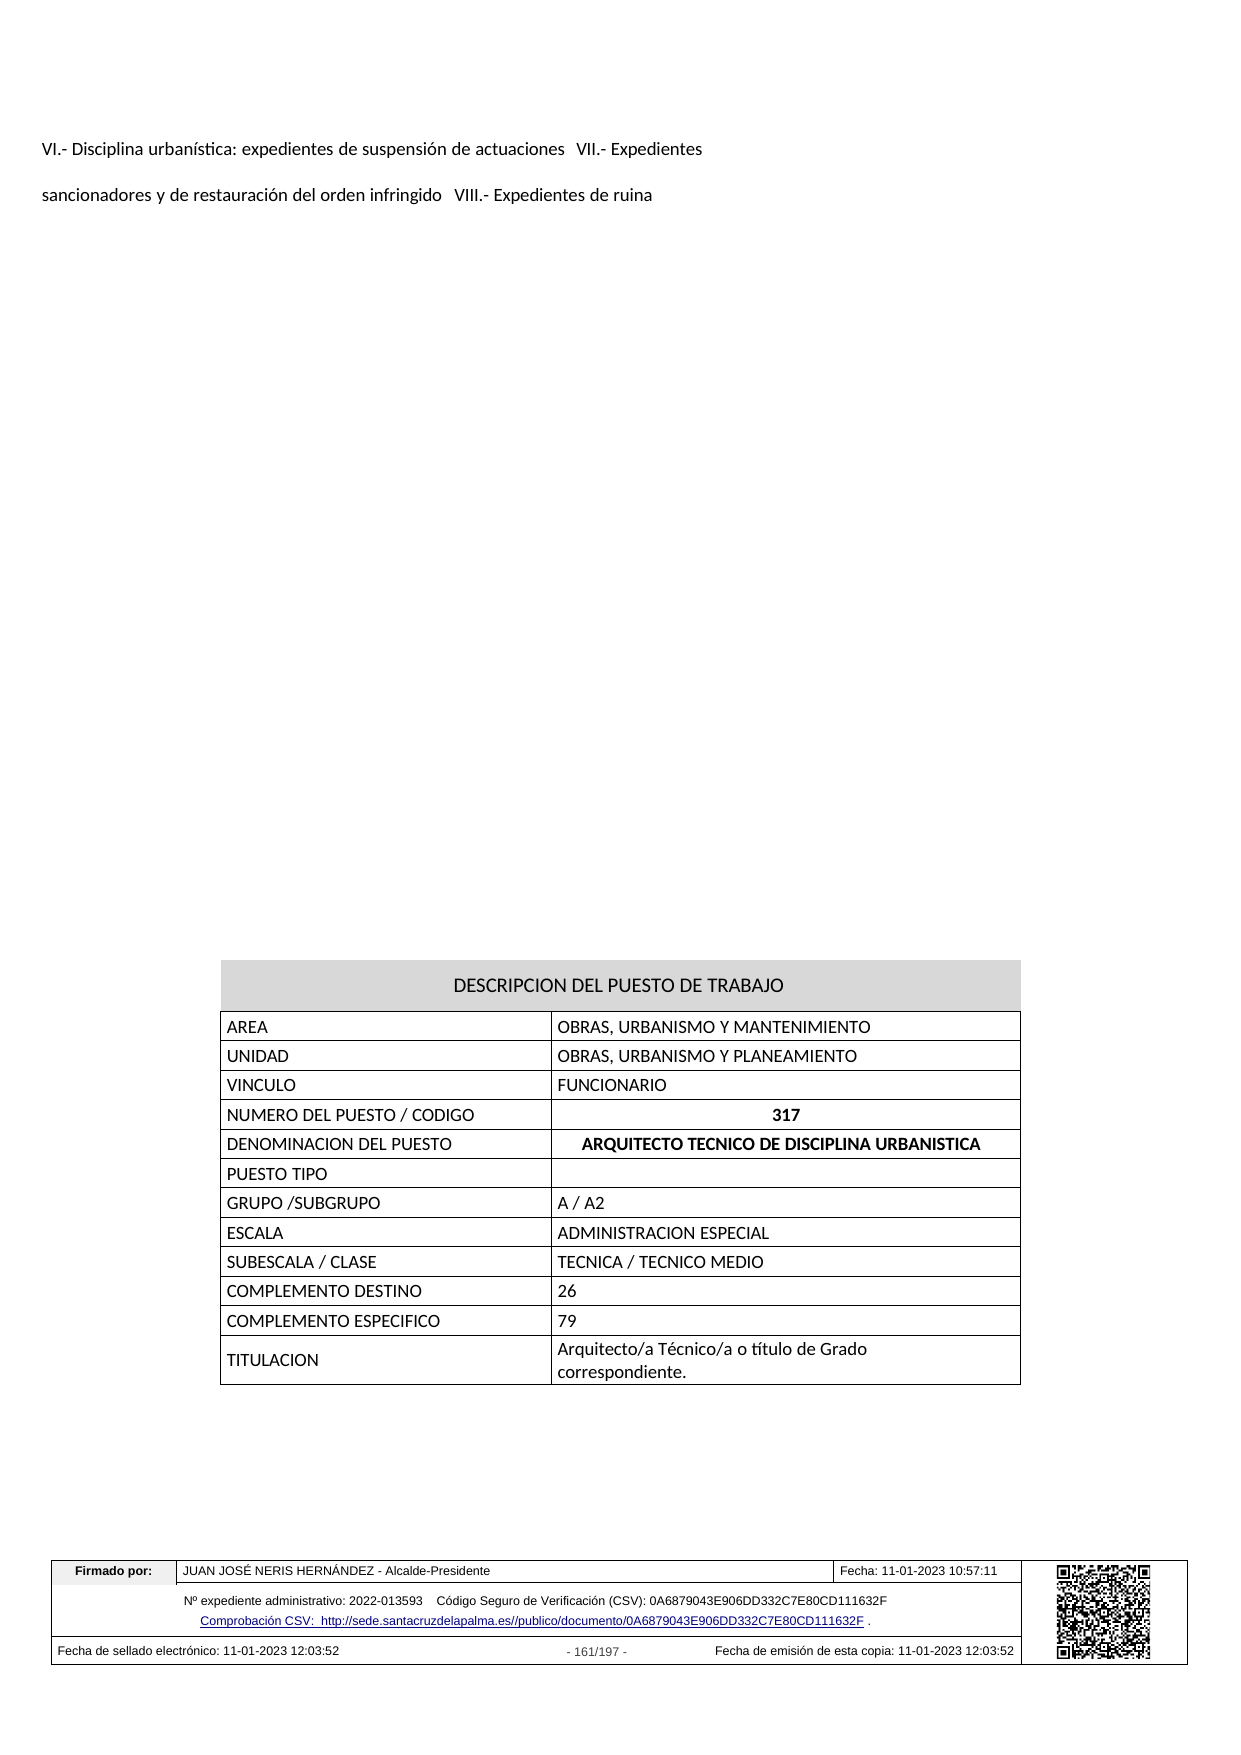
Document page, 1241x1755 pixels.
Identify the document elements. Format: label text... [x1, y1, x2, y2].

table_cell ADMINISTRACION ESPECIAL [552, 1218, 1020, 1246]
table_cell PUESTO TIPO [221, 1159, 551, 1187]
table_header Firmado por: [52, 1561, 176, 1582]
table_header [1022, 1561, 1187, 1664]
table_header DESCRIPCION DEL PUESTO DE TRABAJO [221, 960, 1021, 1011]
table_cell Nº expediente administrativo: 2022-013593 Código Seguro de Verificación (CSV): 0A6879043E906DD332C7E80CD111632F Comprobación CSV: http://sede.santacruzdelapalma.es//publico/documento/0A6879043E906DD332C7E80CD111632F . [52, 1583, 1021, 1636]
table_cell UNIDAD [221, 1041, 551, 1069]
table_header JUAN JOSÉ NERIS HERNÁNDEZ - Alcalde-Presidente [177, 1561, 833, 1582]
table_cell SUBESCALA / CLASE [221, 1247, 551, 1276]
table_cell TECNICA / TECNICO MEDIO [552, 1247, 1020, 1276]
text VI.- Disciplina urbanística: expedientes de suspensión de actuaciones VII.- Expedientes sancionadores y de restauración del orden infringido VIII.- Expedientes de ruina [42, 137, 767, 206]
table_cell OBRAS, URBANISMO Y PLANEAMIENTO [552, 1041, 1020, 1069]
table_cell DENOMINACION DEL PUESTO [221, 1130, 551, 1158]
table_cell COMPLEMENTO DESTINO [221, 1277, 551, 1305]
table_cell 26 [552, 1277, 1020, 1305]
table_cell COMPLEMENTO ESPECIFICO [221, 1306, 551, 1334]
table_cell AREA [221, 1012, 551, 1040]
table_cell OBRAS, URBANISMO Y MANTENIMIENTO [552, 1012, 1020, 1040]
table_cell TITULACION [221, 1336, 551, 1384]
table_cell 79 [552, 1306, 1020, 1334]
table_cell Arquitecto/a Técnico/a o título de Grado correspondiente. [552, 1336, 1020, 1384]
table_cell FUNCIONARIO [552, 1071, 1020, 1099]
table_cell GRUPO /SUBGRUPO [221, 1188, 551, 1217]
table_cell ARQUITECTO TECNICO DE DISCIPLINA URBANISTICA [552, 1130, 1020, 1158]
table_cell 317 [552, 1100, 1020, 1128]
table_cell Fecha de sellado electrónico: 11-01-2023 12:03:52 - 161/197 - Fecha de emisión de esta copia: 11-01-2023 12:03:52 [52, 1637, 1021, 1664]
table_cell A / A2 [552, 1188, 1020, 1217]
table_cell VINCULO [221, 1071, 551, 1099]
table_cell [552, 1159, 1020, 1187]
table_cell ESCALA [221, 1218, 551, 1246]
table_header Fecha: 11-01-2023 10:57:11 [834, 1561, 1021, 1582]
table_cell NUMERO DEL PUESTO / CODIGO [221, 1100, 551, 1128]
